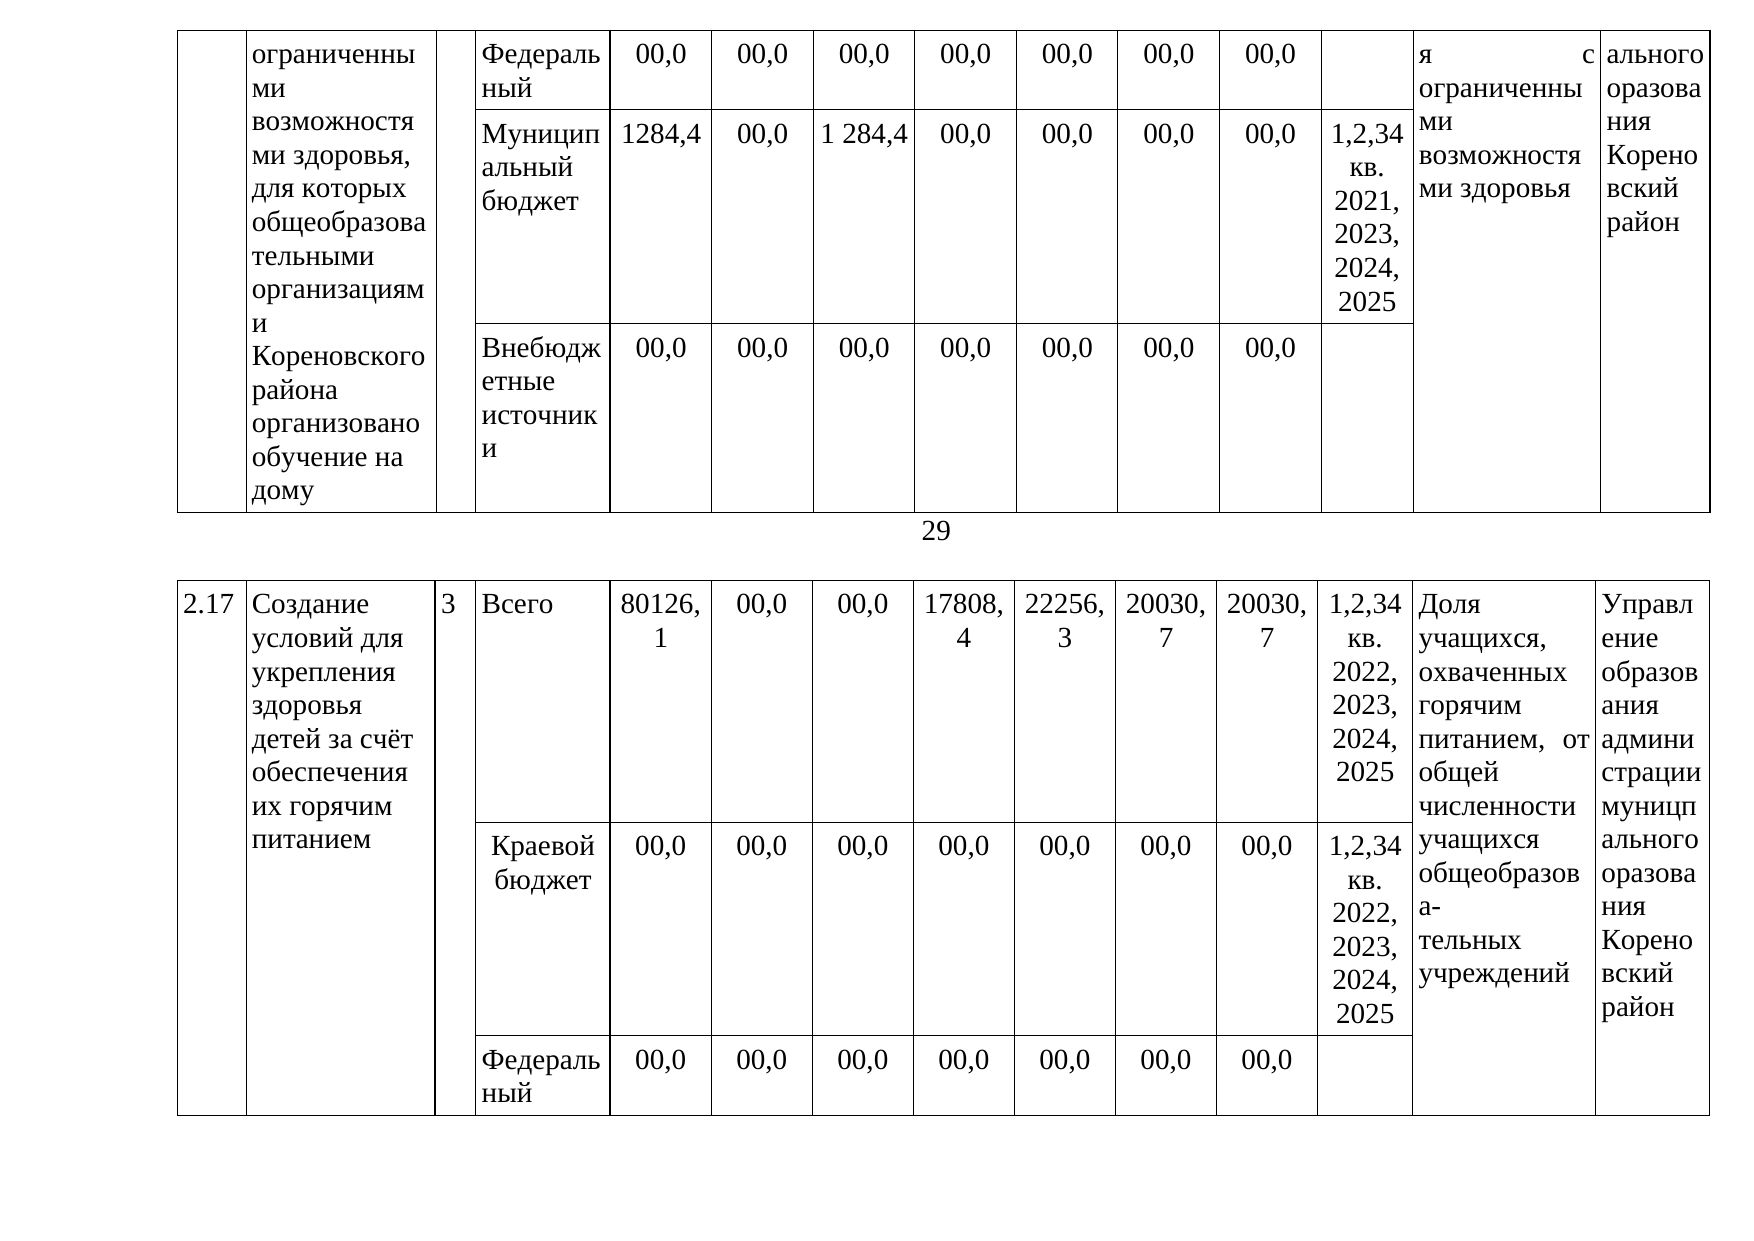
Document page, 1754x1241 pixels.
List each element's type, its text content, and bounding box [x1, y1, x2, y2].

table_header 3 [436, 581, 475, 1115]
table_cell 00,0 [915, 324, 1016, 512]
table_cell 1,2,34 кв. 2021, 2023, 2024, 2025 [1322, 110, 1413, 323]
table_cell 00,0 [1017, 324, 1117, 512]
table_cell 00,0 [1116, 1036, 1216, 1115]
text 29 [177, 513, 1695, 546]
table_header 00,0 [712, 581, 812, 822]
table_cell 00,0 [1118, 110, 1219, 323]
table_cell 00,0 [1017, 31, 1117, 109]
table_header Управление образования администрации муницпального оразования Кореновский район [1596, 581, 1709, 1115]
table_cell 00,0 [1217, 1036, 1317, 1115]
table_cell 00,0 [712, 1036, 812, 1115]
table_cell 00,0 [1118, 324, 1219, 512]
table_header 80126,1 [611, 581, 711, 822]
table_header 00,0 [813, 581, 913, 822]
table_cell 00,0 [611, 31, 711, 109]
table_header Всего [476, 581, 609, 822]
table_cell 1 284,4 [814, 110, 914, 323]
table_cell 00,0 [712, 110, 813, 323]
table_cell 1,2,34 кв. 2022, 2023, 2024, 2025 [1318, 823, 1412, 1035]
table_cell 00,0 [1220, 324, 1321, 512]
table_cell 00,0 [1220, 31, 1321, 109]
table_cell 00,0 [1217, 823, 1317, 1035]
table_cell 00,0 [813, 823, 913, 1035]
table_cell 00,0 [1220, 110, 1321, 323]
table_cell Федеральный [476, 31, 609, 109]
table_cell 00,0 [915, 110, 1016, 323]
table_cell Внебюджетные источники [476, 324, 609, 512]
table_cell 00,0 [813, 1036, 913, 1115]
table_cell 00,0 [915, 31, 1016, 109]
table_cell 00,0 [611, 823, 711, 1035]
table_cell 00,0 [712, 324, 813, 512]
table_cell 00,0 [814, 31, 914, 109]
table_header 2.17 [178, 581, 246, 1115]
table_header Доля учащихся, охваченных горячим питанием, от общей численности учащихся общеобразова- тельных учреждений [1413, 581, 1595, 1115]
table_cell Муниципальный бюджет [476, 110, 609, 323]
table_cell 00,0 [712, 31, 813, 109]
table_header Создание условий для укрепления здоровья детей за счёт обеспечения их горячим питанием [247, 581, 434, 1115]
table_cell Краевой бюджет [476, 823, 609, 1035]
table_cell 00,0 [1116, 823, 1216, 1035]
table_cell 00,0 [1015, 823, 1115, 1035]
table_cell [1322, 31, 1413, 109]
table_cell 00,0 [914, 823, 1014, 1035]
table_cell 00,0 [1118, 31, 1219, 109]
table_cell 00,0 [712, 823, 812, 1035]
table_cell 00,0 [611, 324, 711, 512]
table_cell 00,0 [914, 1036, 1014, 1115]
table_header 1,2,34 кв. 2022, 2023, 2024, 2025 [1318, 581, 1412, 822]
table_cell Федеральный [476, 1036, 609, 1115]
table_cell 00,0 [814, 324, 914, 512]
table_cell 00,0 [611, 1036, 711, 1115]
table_cell 00,0 [1017, 110, 1117, 323]
table_header 20030,7 [1116, 581, 1216, 822]
table_cell 00,0 [1015, 1036, 1115, 1115]
table_header 20030,7 [1217, 581, 1317, 822]
table_cell [1318, 1036, 1412, 1115]
table_header 22256,3 [1015, 581, 1115, 822]
table_cell [1322, 324, 1413, 512]
table_header 17808,4 [914, 581, 1014, 822]
table_cell 1284,4 [611, 110, 711, 323]
